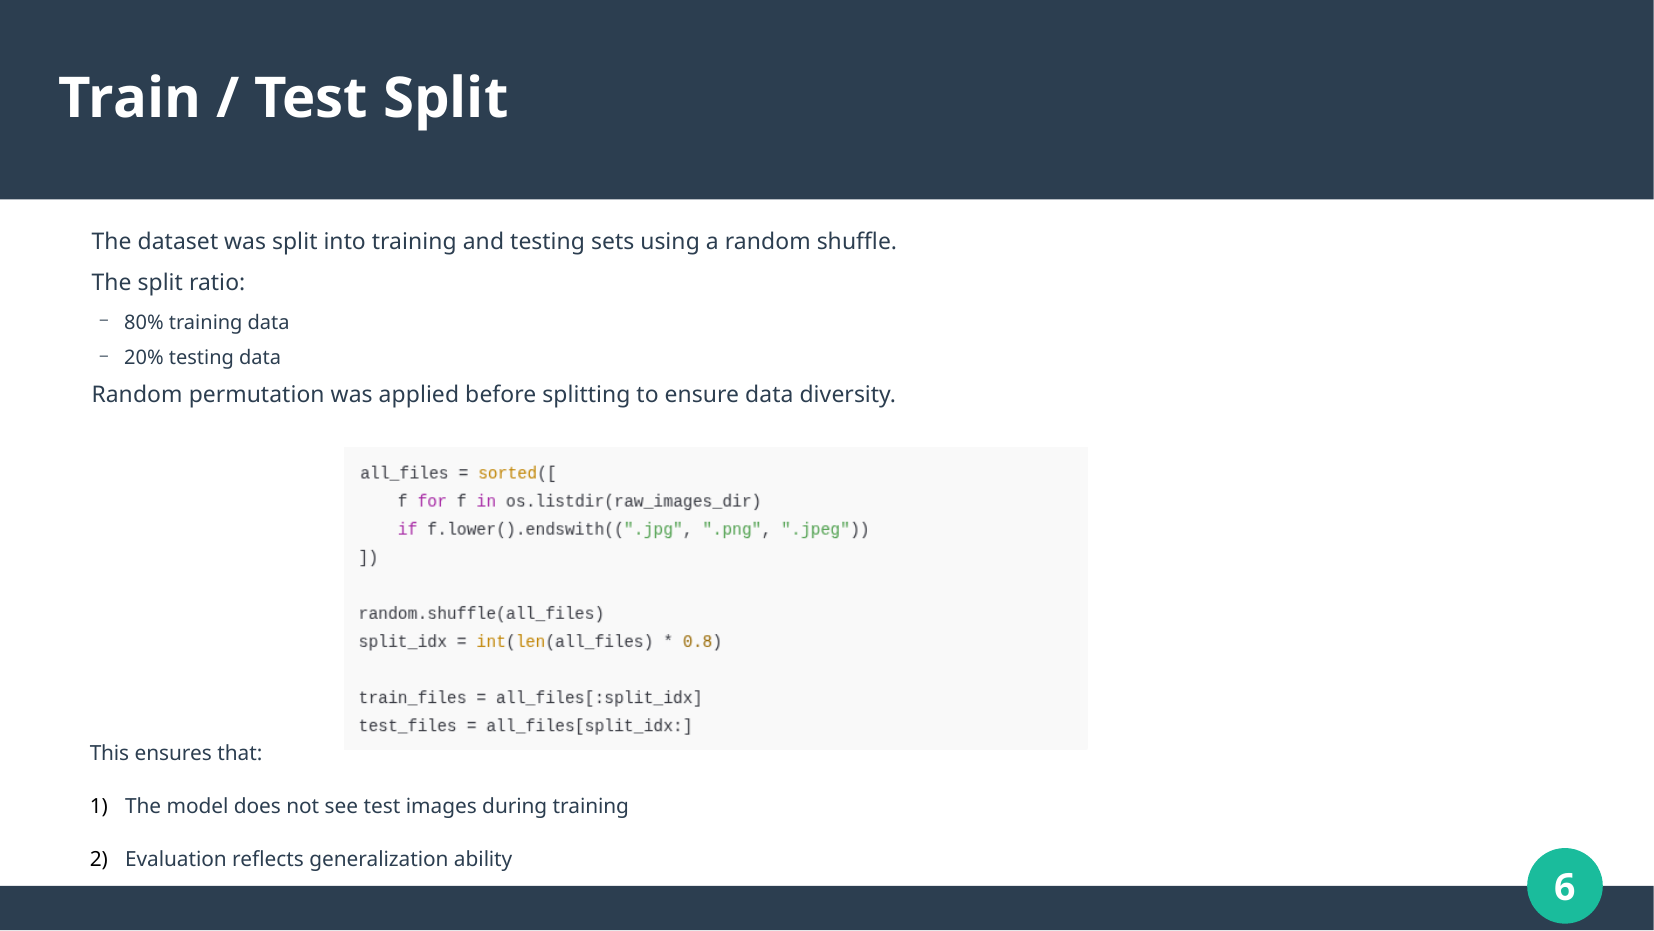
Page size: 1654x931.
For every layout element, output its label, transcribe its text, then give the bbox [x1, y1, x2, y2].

picture [344, 447, 1088, 750]
list The dataset was split into training and testing sets using a random shuffle. The split ratio: 80% training data 20% testing data Random permutation was applied before splitting to ensure data diversity. [59, 225, 1595, 413]
text_box This ensures that: The model does not see test images during training Evaluation reflects generalization ability [75, 750, 1463, 862]
title Train / Test Split [59, 37, 1595, 155]
